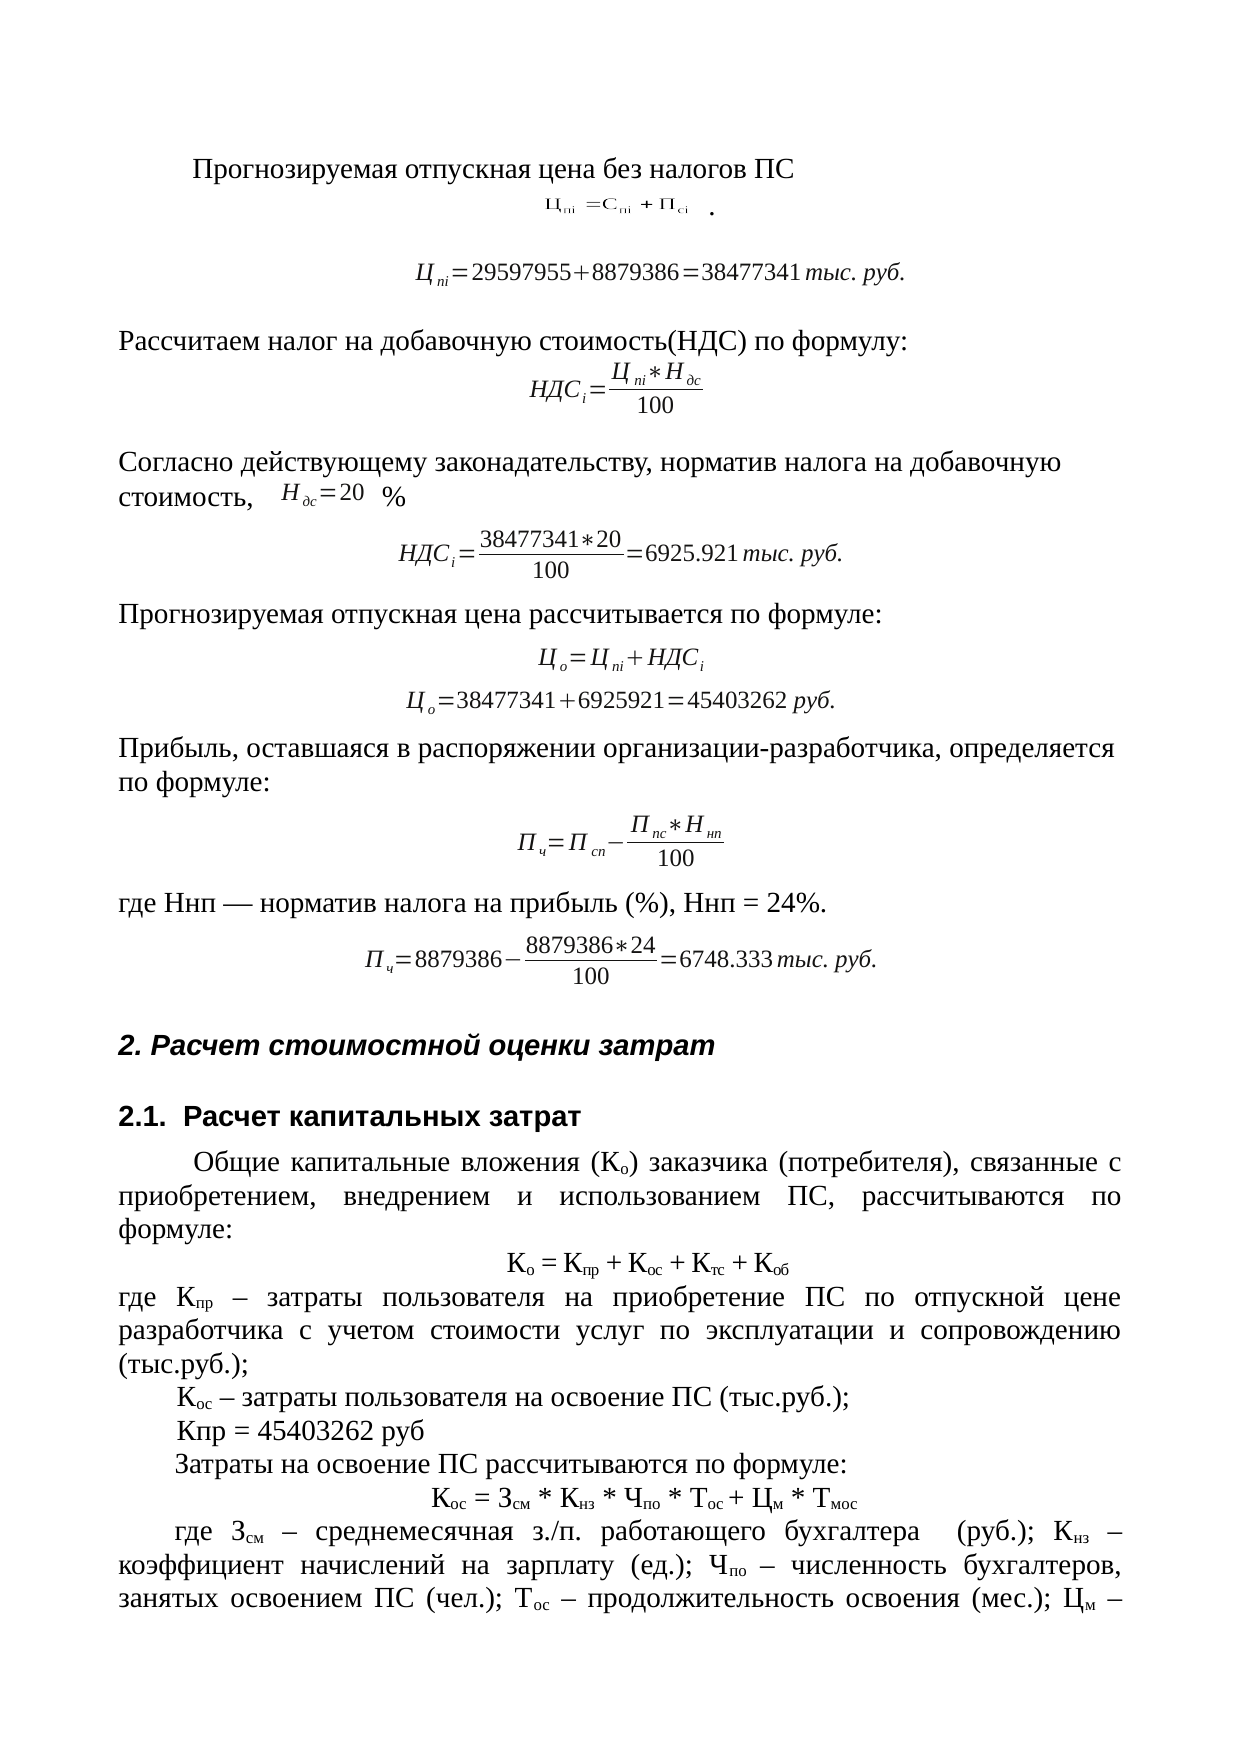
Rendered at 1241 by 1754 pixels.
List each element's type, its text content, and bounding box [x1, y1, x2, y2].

text где Кпр – затраты пользователя на приобретение ПС по отпускной цене разработчика с учетом стоимости услуг по эксплуатации и сопровождению (тыс.руб.); [118, 1279, 1122, 1379]
text Прогнозируемая отпускная цена без налогов ПС [118, 152, 1122, 185]
text Общие капитальные вложения (Ко) заказчика (потребителя), связанные с приобретением, внедрением и использованием ПС, рассчитываются по формуле: [118, 1144, 1122, 1245]
subtitle 2. Расчет стоимостной оценки затрат [118, 1027, 1122, 1061]
text где Зсм – среднемесячная з./п. работающего бухгалтера (руб.); Кнз – коэффициент начислений на зарплату (ед.); Чпо – численность бухгалтеров, занятых освоением ПС (чел.); Тос – продолжительность освоения (мес.); Цм – [118, 1513, 1122, 1614]
text Рассчитаем налог на добавочную стоимость(НДС) по формулу: [118, 323, 1122, 357]
text Прогнозируемая отпускная цена рассчитывается по формуле: [118, 596, 1122, 630]
text . [118, 185, 1122, 225]
subtitle 2.1. Расчет капитальных затрат [118, 1098, 1122, 1132]
text где Hнп — норматив налога на прибыль (%), Ннп = 24%. [118, 885, 1122, 918]
text Ко = Кпр + Кос + Ктс + Коб [118, 1245, 1122, 1279]
text Прибыль, оставшаяся в распоряжении организации-разработчика, определяется по формуле: [118, 730, 1122, 797]
text Кпр = 45403262 руб [118, 1413, 1122, 1446]
text Затраты на освоение ПС рассчитываются по формуле: [118, 1446, 1122, 1480]
text Кос = Зсм * Кнз * Чпо * Тос + Цм * Тмос [174, 1480, 1122, 1513]
subtitle Согласно действующему законадательству, норматив налога на добавочную стоимость, % [118, 444, 1122, 512]
text Кос – затраты пользователя на освоение ПС (тыс.руб.); [118, 1379, 1122, 1413]
